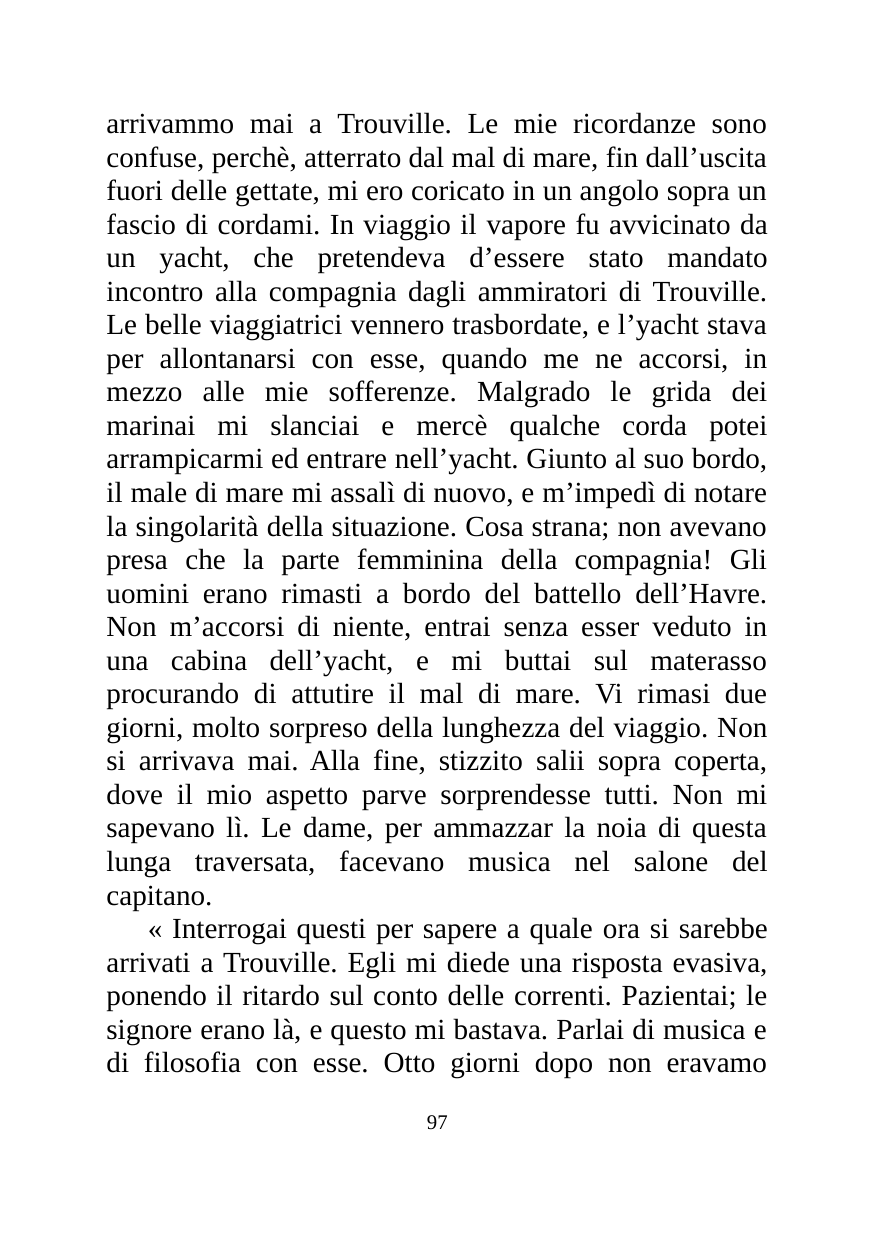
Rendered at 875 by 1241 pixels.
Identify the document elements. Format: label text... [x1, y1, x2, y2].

text « Interrogai questi per sapere a quale ora si sarebbe arrivati a Trouville. Egli mi diede una risposta evasiva, ponendo il ritardo sul conto delle correnti. Pazientai; le signore erano là, e questo mi bastava. Parlai di musica e di filosofia con esse. Otto giorni dopo non eravamo [106, 911, 768, 1079]
text arrivammo mai a Trouville. Le mie ricordanze sono confuse, perchè, atterrato dal mal di mare, fin dall’uscita fuori delle gettate, mi ero coricato in un angolo sopra un fascio di cordami. In viaggio il vapore fu avvicinato da un yacht, che pretendeva d’essere stato mandato incontro alla compagnia dagli ammiratori di Trouville. Le belle viaggiatrici vennero trasbordate, e l’yacht stava per allontanarsi con esse, quando me ne accorsi, in mezzo alle mie sofferenze. Malgrado le grida dei marinai mi slanciai e mercè qualche corda potei arrampicarmi ed entrare nell’yacht. Giunto al suo bordo, il male di mare mi assalì di nuovo, e m’impedì di notare la singolarità della situazione. Cosa strana; non avevano presa che la parte femminina della compagnia! Gli uomini erano rimasti a bordo del battello dell’Havre. Non m’accorsi di niente, entrai senza esser veduto in una cabina dell’yacht, e mi buttai sul materasso procurando di attutire il mal di mare. Vi rimasi due giorni, molto sorpreso della lunghezza del viaggio. Non si arrivava mai. Alla fine, stizzito salii sopra coperta, dove il mio aspetto parve sorprendesse tutti. Non mi sapevano lì. Le dame, per ammazzar la noia di questa lunga traversata, facevano musica nel salone del capitano. [106, 106, 768, 911]
